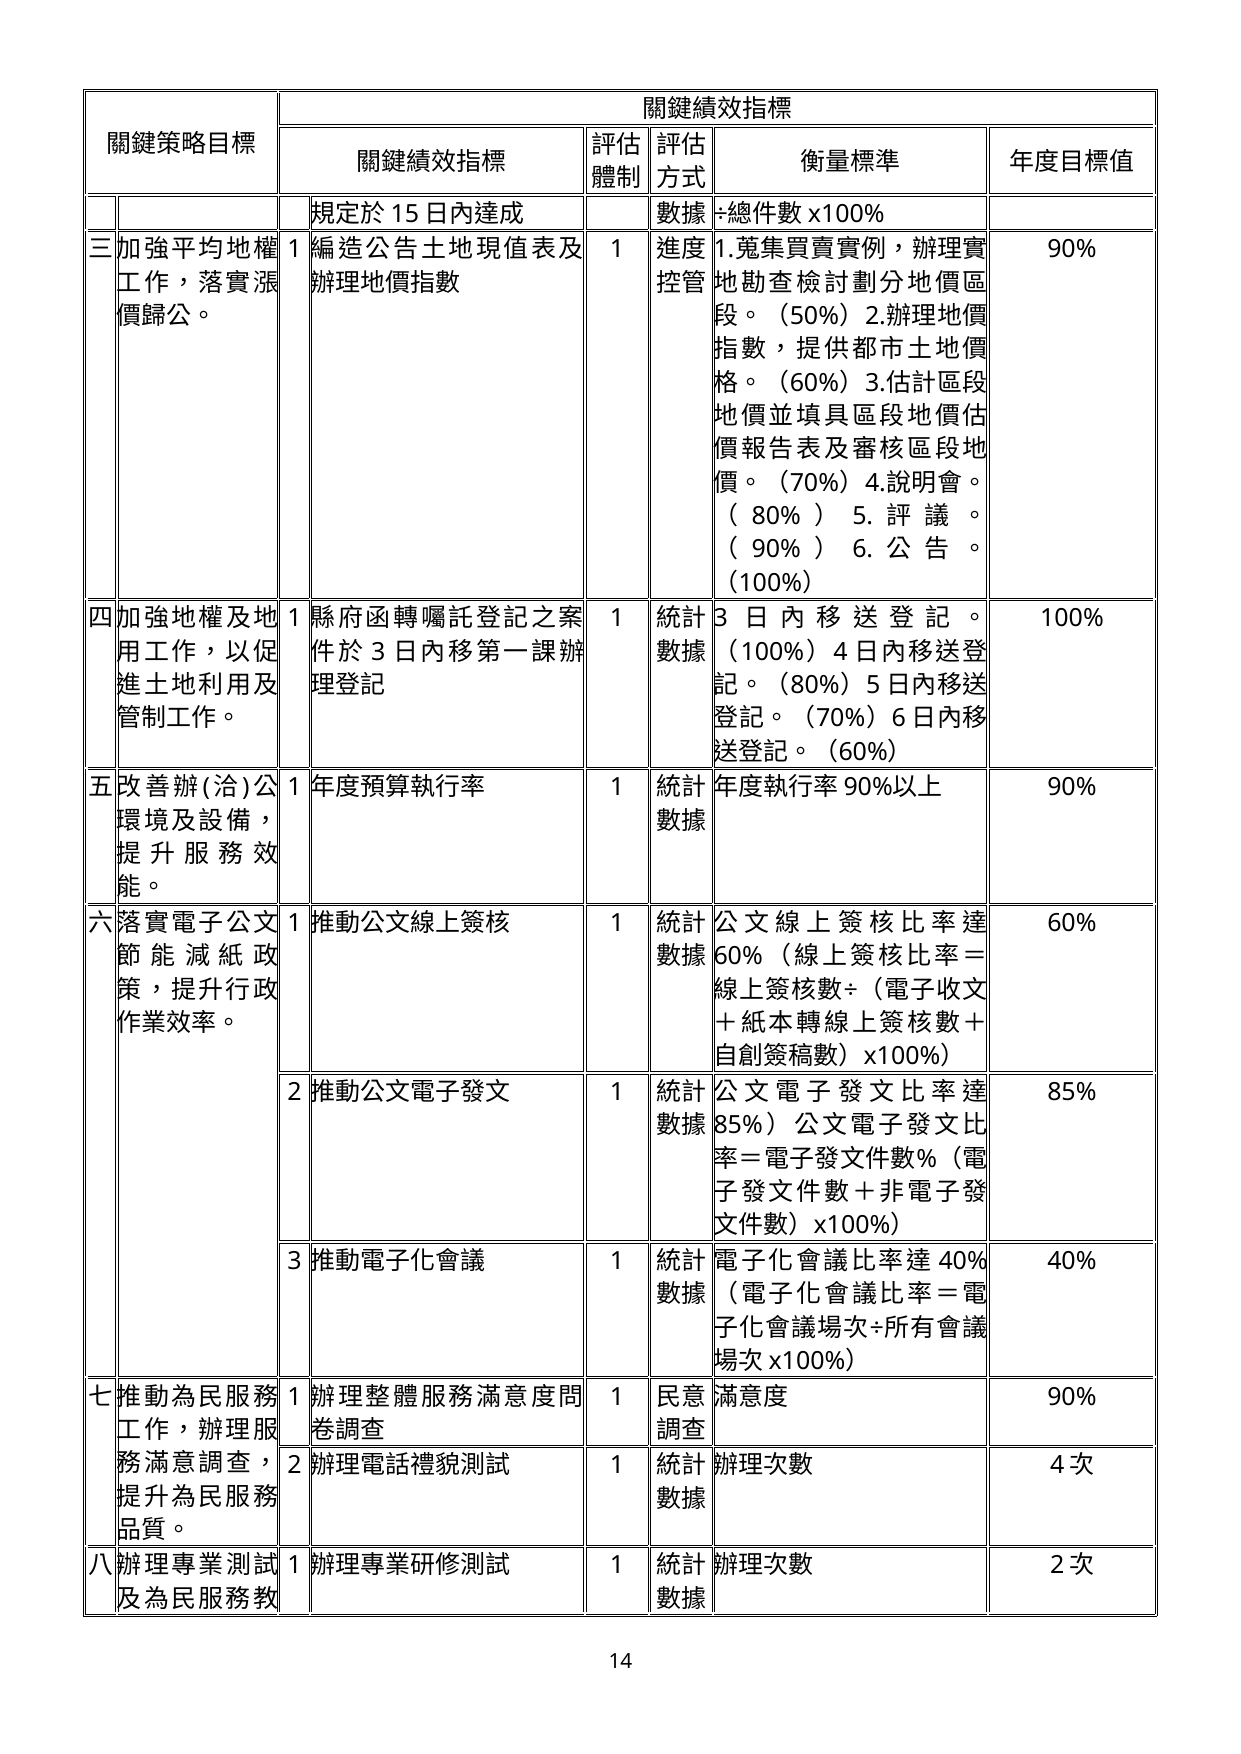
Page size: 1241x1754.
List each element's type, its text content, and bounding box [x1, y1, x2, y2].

table_cell 1 [280, 601, 309, 767]
table_cell 2 [280, 1075, 309, 1240]
table_cell 辦理整體服務滿意度問卷調查 [312, 1379, 583, 1445]
table_cell 加強平均地權工作，落實漲價歸公。 [119, 232, 277, 598]
table_cell 90% [988, 767, 1156, 902]
table_cell 1 [587, 1075, 648, 1240]
table_cell ÷總件數x100% [715, 197, 986, 229]
table_cell 推動公文線上簽核 [312, 906, 583, 1071]
table_cell 民意調查 [651, 1379, 712, 1445]
table_cell 1 [587, 601, 648, 767]
table_cell 統計數據 [651, 1075, 712, 1240]
table_cell 統計數據 [651, 601, 712, 767]
table_cell 七 [84, 1376, 117, 1545]
table_cell 六 [84, 903, 115, 1376]
table_cell 推動為民服務工作，辦理服務滿意調查，提升為民服務品質。 [119, 1379, 277, 1545]
table_cell 三 [84, 229, 117, 598]
table_cell 85% [988, 1071, 1156, 1240]
table_cell 90% [988, 1376, 1156, 1445]
table_cell 改善辦(洽)公環境及設備，提升服務效能。 [119, 770, 277, 902]
table_cell 評估 體制 [587, 128, 648, 193]
table_cell 統計數據 [651, 906, 712, 1071]
table_cell 1 [587, 1379, 648, 1445]
table_cell 加強地權及地用工作，以促進土地利用及管制工作。 [119, 601, 277, 767]
table_cell 八 [84, 1545, 117, 1614]
table_cell 年度執行率90%以上 [715, 770, 986, 902]
table_cell 1.蒐集買賣實例，辦理實地勘查檢討劃分地價區段。（50%）2.辦理地價指數，提供都市土地價格。（60%）3.估計區段地價並填具區段地價估價報告表及審核區段地價。（70%）4.說明會。（80%）5.評議。（90%）6.公告。（100%） [715, 232, 986, 598]
table_cell [280, 197, 309, 229]
table_cell 3 [280, 1244, 309, 1376]
table_cell 統計數據 [649, 1545, 713, 1614]
table_cell 辦理專業研修測試 [310, 1545, 584, 1614]
table_cell 90% [988, 229, 1156, 598]
table_cell 1 [278, 1545, 310, 1614]
table_cell 年度目標值 [988, 124, 1156, 193]
table_cell 1 [280, 906, 309, 1071]
table_cell 公文電子發文比率達85%）公文電子發文比率＝電子發文件數%（電子發文件數＋非電子發文件數）x100%） [715, 1075, 986, 1240]
table_cell 進度控管 [651, 232, 712, 598]
table_cell 辦理次數 [713, 1545, 988, 1614]
table_cell 4次 [988, 1445, 1156, 1545]
table_cell 年度預算執行率 [312, 770, 583, 902]
table_cell 滿意度 [715, 1379, 986, 1445]
table_cell 關鍵績效指標 [280, 128, 583, 193]
table_cell 五 [84, 767, 117, 902]
table_cell 1 [587, 1244, 648, 1376]
table_cell 編造公告土地現值表及辦理地價指數 [312, 232, 583, 598]
table_cell 評估 方式 [651, 128, 712, 193]
table_cell 辦理專業測試及為民服務教 [117, 1548, 278, 1614]
table_cell 辦理電話禮貌測試 [312, 1448, 583, 1545]
table_cell 1 [280, 770, 309, 902]
table_cell 辦理次數 [715, 1448, 986, 1545]
table_cell 1 [585, 1548, 649, 1614]
table_header 關鍵策略目標 [84, 90, 278, 193]
table_cell 1 [280, 232, 309, 598]
table_cell 1 [280, 1379, 309, 1445]
table_header 關鍵績效指標 [278, 90, 1156, 124]
table_cell 3日內移送登記。（100%）4日內移送登記。（80%）5日內移送登記。（70%）6日內移送登記。（60%） [715, 601, 986, 767]
table_cell 統計數據 [651, 1448, 712, 1545]
table_cell 規定於15日內達成 [312, 197, 583, 229]
table_cell 統計數據 [651, 1244, 712, 1376]
table_cell 統計數據 [651, 770, 712, 902]
table_cell 四 [84, 598, 117, 767]
table_cell 60% [990, 903, 1156, 1071]
table_cell 數據 [651, 197, 712, 229]
table_cell 40% [988, 1240, 1156, 1376]
table_cell 2 [280, 1448, 309, 1545]
table_cell 1 [587, 906, 648, 1071]
table_cell 推動電子化會議 [312, 1244, 583, 1376]
table_cell 電子化會議比率達40%（電子化會議比率＝電子化會議場次÷所有會議場次x100%） [715, 1244, 986, 1376]
table_cell 公文線上簽核比率達60%（線上簽核比率＝線上簽核數÷（電子收文＋紙本轉線上簽核數＋自創簽稿數）x100%） [715, 906, 986, 1071]
table_cell [119, 197, 277, 229]
table_cell 落實電子公文節能減紙政策，提升行政作業效率。 [119, 906, 277, 1376]
table_cell 縣府函轉囑託登記之案件於3日內移第一課辦理登記 [312, 601, 583, 767]
table_cell 1 [587, 232, 648, 598]
table_cell [84, 193, 117, 229]
table_cell 100% [988, 598, 1156, 767]
table_cell 衡量標準 [715, 128, 986, 193]
table_cell 推動公文電子發文 [312, 1075, 583, 1240]
table_cell [587, 197, 648, 229]
table_cell [988, 193, 1156, 229]
table_cell 1 [587, 1448, 648, 1545]
table_cell 1 [587, 770, 648, 902]
table_cell 2次 [988, 1545, 1156, 1614]
